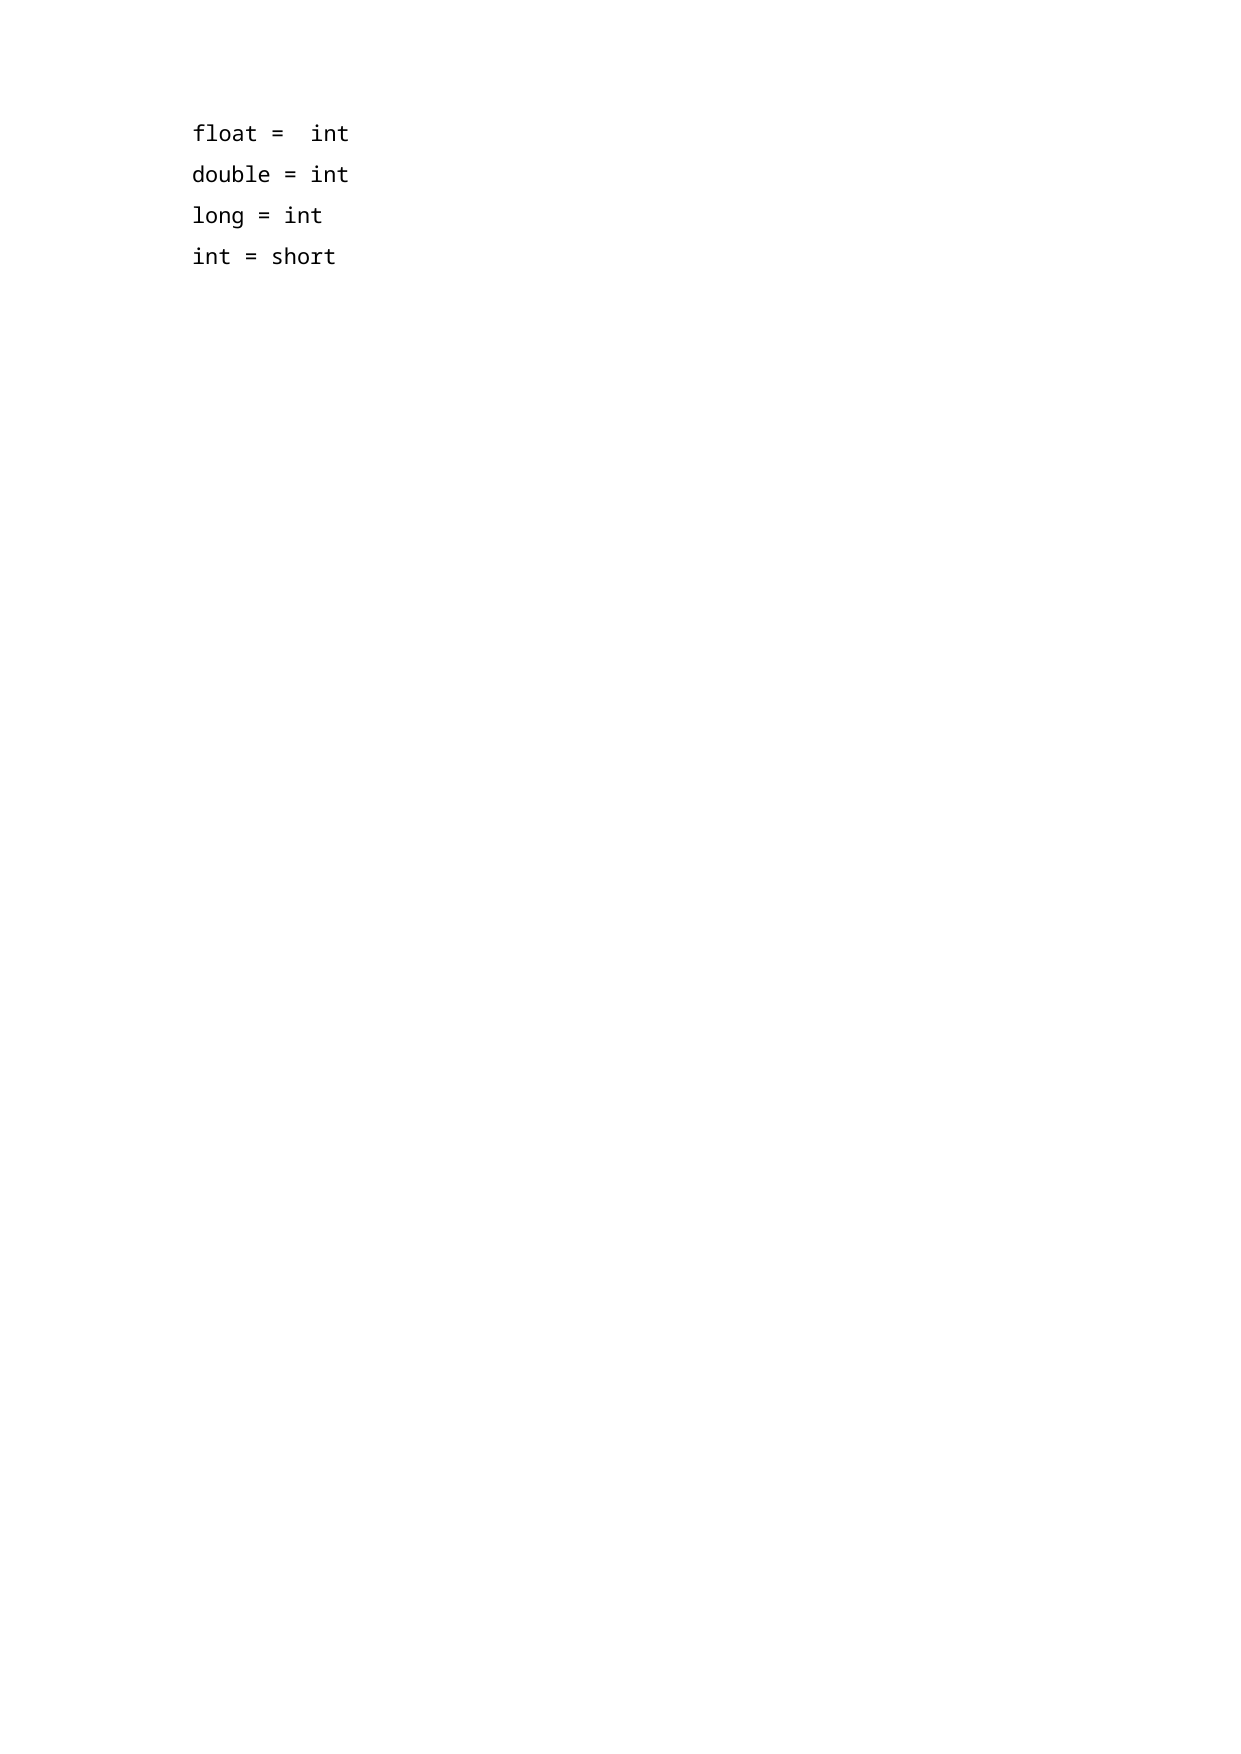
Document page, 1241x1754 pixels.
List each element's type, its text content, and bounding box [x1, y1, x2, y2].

text float = int [118, 118, 1122, 148]
list int = short [162, 241, 1122, 271]
list long = int [162, 200, 1122, 230]
list double = int [162, 159, 1122, 189]
